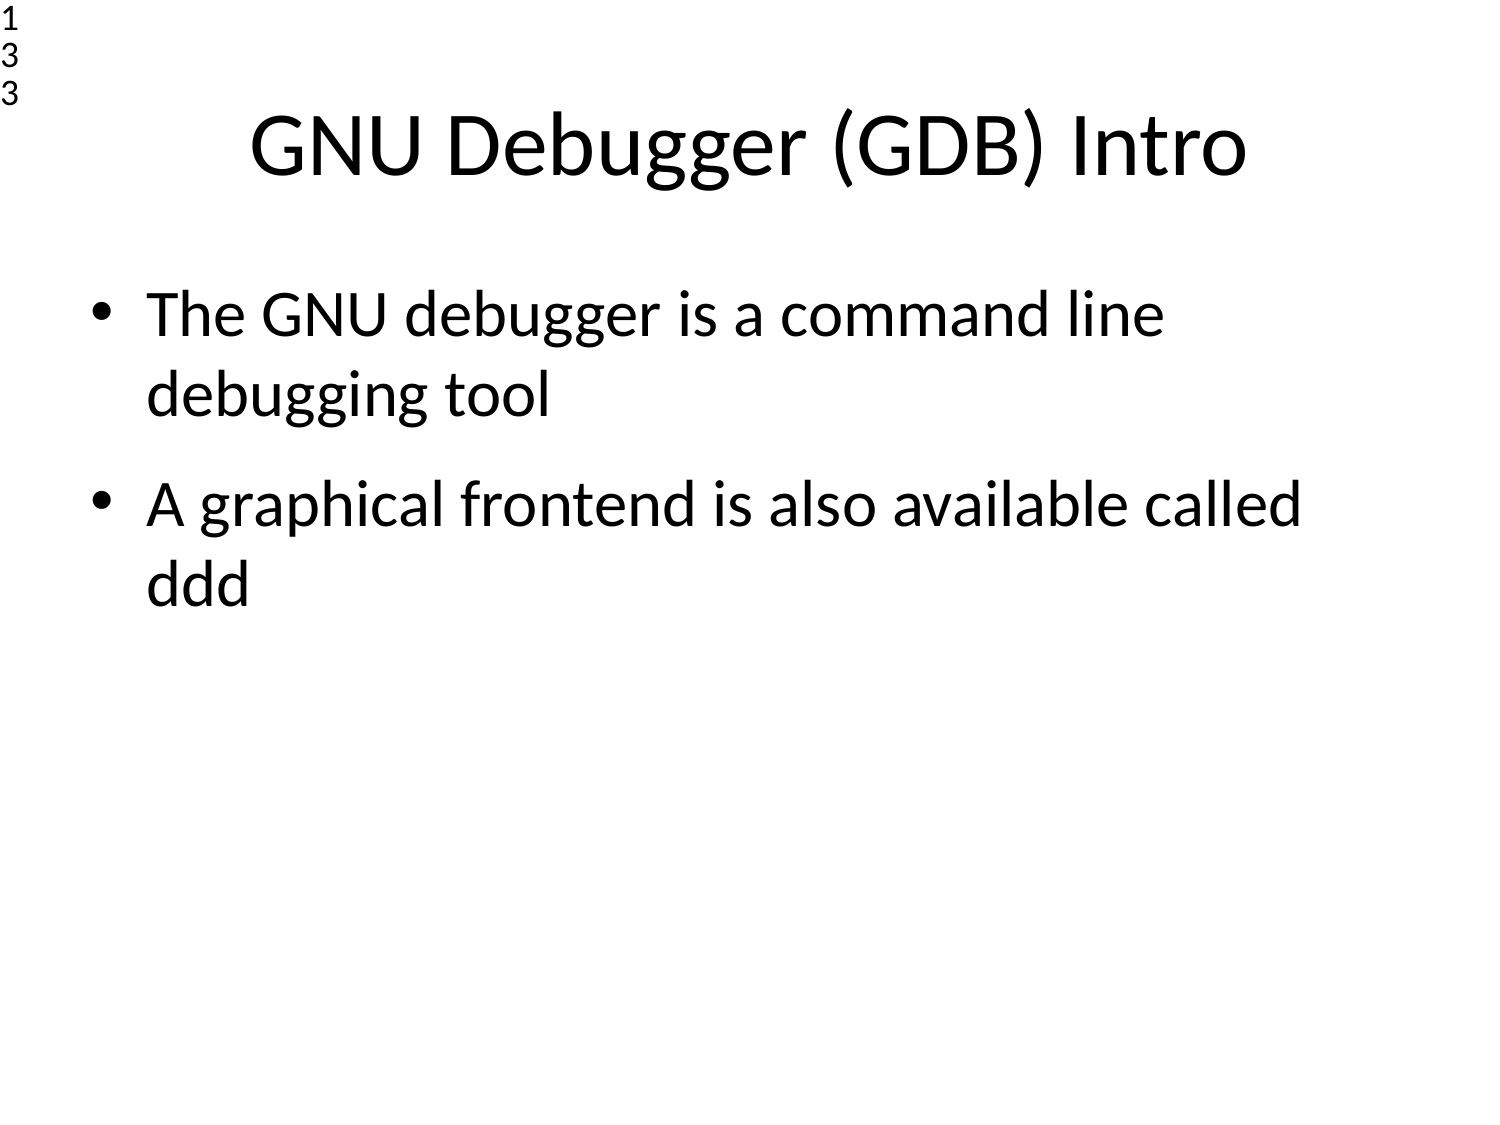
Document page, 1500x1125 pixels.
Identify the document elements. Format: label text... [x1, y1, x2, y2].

title GNU Debugger (GDB) Intro [75, 45, 1425, 233]
list The GNU debugger is a command line debugging tool A graphical frontend is also available called ddd [75, 262, 1425, 1005]
